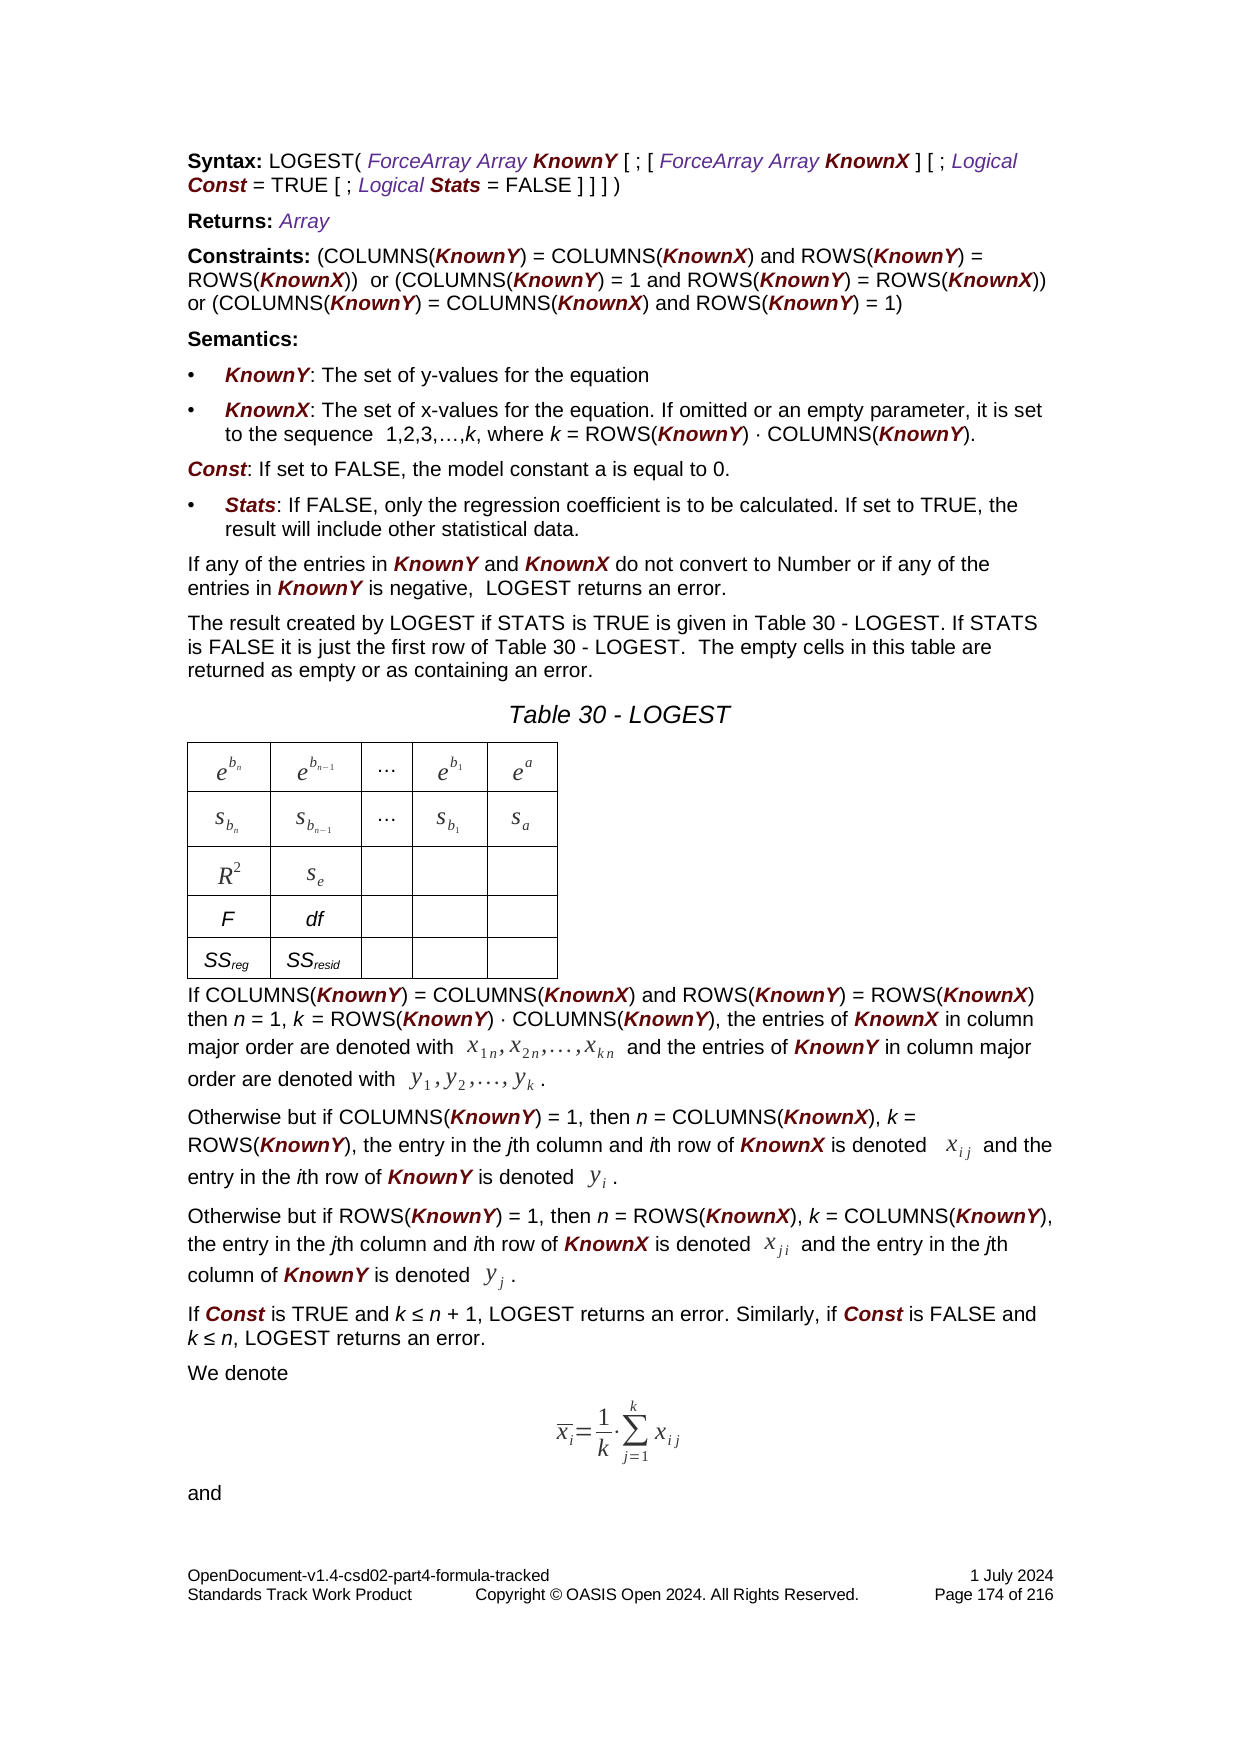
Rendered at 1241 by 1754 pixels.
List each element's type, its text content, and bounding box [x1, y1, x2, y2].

table_cell SSresid [271, 938, 361, 978]
table_cell [413, 792, 487, 846]
text and [187, 1481, 1053, 1505]
table_cell df [271, 896, 361, 937]
table_cell [188, 847, 270, 895]
table_cell [362, 896, 412, 937]
text If any of the entries in KnownY and KnownX do not convert to Number or if any of the entries in KnownY is negative, LOGEST returns an error. [187, 553, 1053, 600]
table_cell [271, 792, 361, 846]
text Returns: Array [187, 209, 1053, 233]
table_cell F [188, 896, 270, 937]
table_cell [488, 938, 557, 978]
text The result created by LOGEST if STATS is TRUE is given in Table 30 - LOGEST. If STATS is FALSE it is just the first row of Table 30 - LOGEST. The empty cells in this table are returned as empty or as containing an error. [187, 612, 1053, 682]
text Const: If set to FALSE, the model constant a is equal to 0. [187, 458, 1053, 481]
table_cell [413, 896, 487, 937]
text Syntax: LOGEST( ForceArray Array KnownY [ ; [ ForceArray Array KnownX ] [ ; Logical Const = TRUE [ ; Logical Stats = FALSE ] ] ] ) [187, 150, 1053, 197]
table_header … [362, 743, 412, 791]
list KnownX: The set of x-values for the equation. If omitted or an empty parameter, it is set to the sequence 1,2,3,…,k, where k = ROWS(KnownY) ∙ COLUMNS(KnownY). [187, 399, 1053, 446]
list Stats: If FALSE, only the regression coefficient is to be calculated. If set to TRUE, the result will include other statistical data. [187, 493, 1053, 541]
table_cell [488, 847, 557, 895]
text If COLUMNS(KnownY) = COLUMNS(KnownX) and ROWS(KnownY) = ROWS(KnownX) then n = 1, k = ROWS(KnownY) ∙ COLUMNS(KnownY), the entries of KnownX in column major order are denoted with and the entries of KnownY in column major order are denoted with . [187, 984, 1053, 1094]
table_cell [413, 847, 487, 895]
table_cell SSreg [188, 938, 270, 978]
table_cell [362, 938, 412, 978]
text If Const is TRUE and k ≤ n + 1, LOGEST returns an error. Similarly, if Const is FALSE and k ≤ n, LOGEST returns an error. [187, 1302, 1053, 1349]
table_cell [188, 792, 270, 846]
table_cell [488, 792, 557, 846]
text Table 30 - LOGEST [187, 701, 1053, 729]
table_cell … [362, 792, 412, 846]
table_cell [413, 938, 487, 978]
table_header [188, 743, 270, 791]
list KnownY: The set of y-values for the equation [187, 363, 1053, 387]
table_cell [271, 847, 361, 895]
table_header [271, 743, 361, 791]
text We denote [187, 1362, 1053, 1385]
text Constraints: (COLUMNS(KnownY) = COLUMNS(KnownX) and ROWS(KnownY) = ROWS(KnownX)) or (COLUMNS(KnownY) = 1 and ROWS(KnownY) = ROWS(KnownX)) or (COLUMNS(KnownY) = COLUMNS(KnownX) and ROWS(KnownY) = 1) [187, 245, 1053, 315]
table_cell [488, 896, 557, 937]
table_header [413, 743, 487, 791]
table_cell [362, 847, 412, 895]
table_header [488, 743, 557, 791]
text Otherwise but if ROWS(KnownY) = 1, then n = ROWS(KnownX), k = COLUMNS(KnownY), the entry in the jth column and ith row of KnownX is denoted and the entry in the jth column of KnownY is denoted . [187, 1204, 1053, 1290]
text Semantics: [187, 327, 1053, 351]
text Otherwise but if COLUMNS(KnownY) = 1, then n = COLUMNS(KnownX), k = ROWS(KnownY), the entry in the jth column and ith row of KnownX is denoted and the entry in the ith row of KnownY is denoted . [187, 1106, 1053, 1192]
